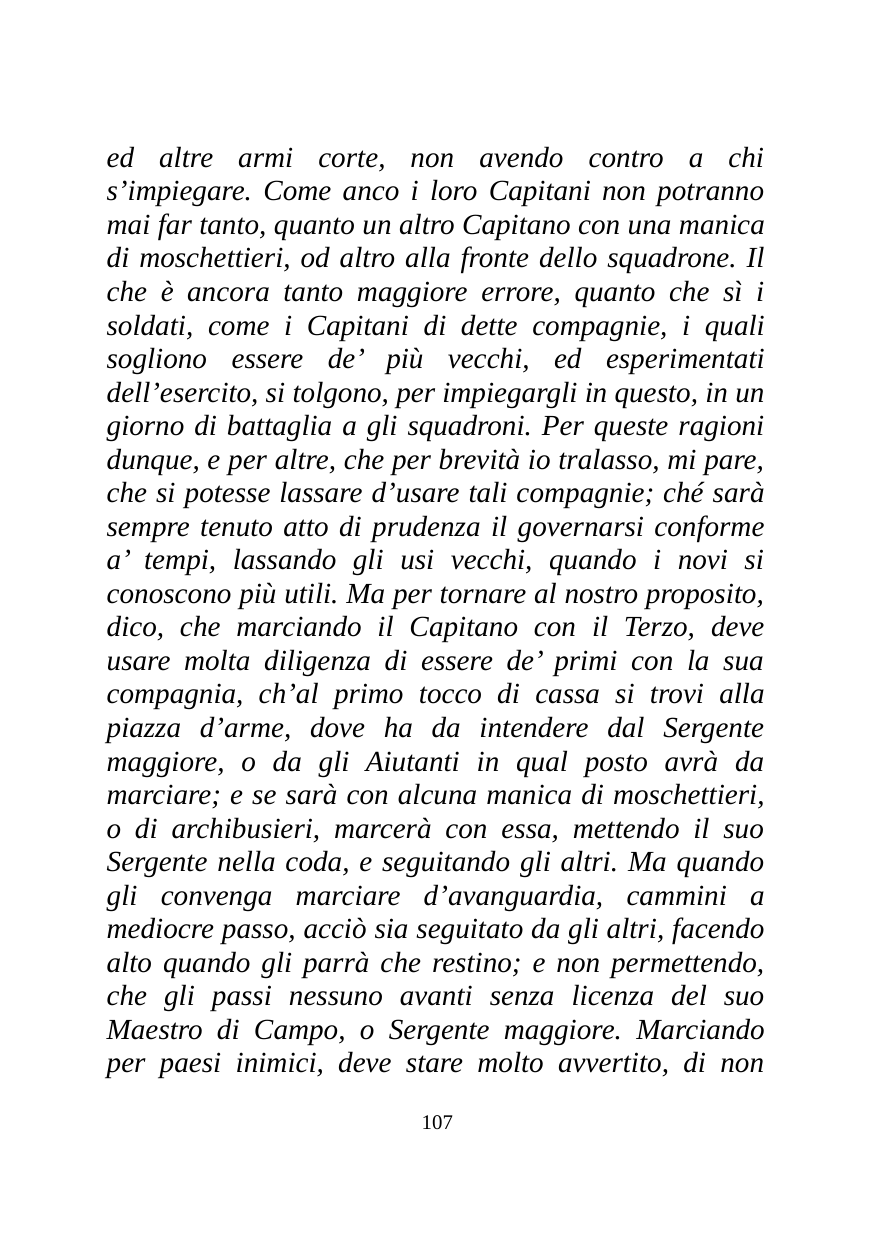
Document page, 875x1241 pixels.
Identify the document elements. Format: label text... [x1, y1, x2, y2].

text ed altre armi corte, non avendo contro a chi s’impiegare. Come anco i loro Capitani non potranno mai far tanto, quanto un altro Capitano con una manica di moschettieri, od altro alla fronte dello squadrone. Il che è ancora tanto maggiore errore, quanto che sì i soldati, come i Capitani di dette compagnie, i quali sogliono essere de’ più vecchi, ed esperimentati dell’esercito, si tolgono, per impiegargli in questo, in un giorno di battaglia a gli squadroni. Per queste ragioni dunque, e per altre, che per brevità io tralasso, mi pare, che si potesse lassare d’usare tali compagnie; ché sarà sempre tenuto atto di prudenza il governarsi conforme a’ tempi, lassando gli usi vecchi, quando i novi si conoscono più utili. Ma per tornare al nostro proposito, dico, che marciando il Capitano con il Terzo, deve usare molta diligenza di essere de’ primi con la sua compagnia, ch’al primo tocco di cassa si trovi alla piazza d’arme, dove ha da intendere dal Sergente maggiore, o da gli Aiutanti in qual posto avrà da marciare; e se sarà con alcuna manica di moschettieri, o di archibusieri, marcerà con essa, mettendo il suo Sergente nella coda, e seguitando gli altri. Ma quando gli convenga marciare d’avanguardia, cammini a mediocre passo, acciò sia seguitato da gli altri, facendo alto quando gli parrà che restino; e non permettendo, che gli passi nessuno avanti senza licenza del suo Maestro di Campo, o Sergente maggiore. Marciando per paesi inimici, deve stare molto avvertito, di non [106, 140, 768, 1079]
